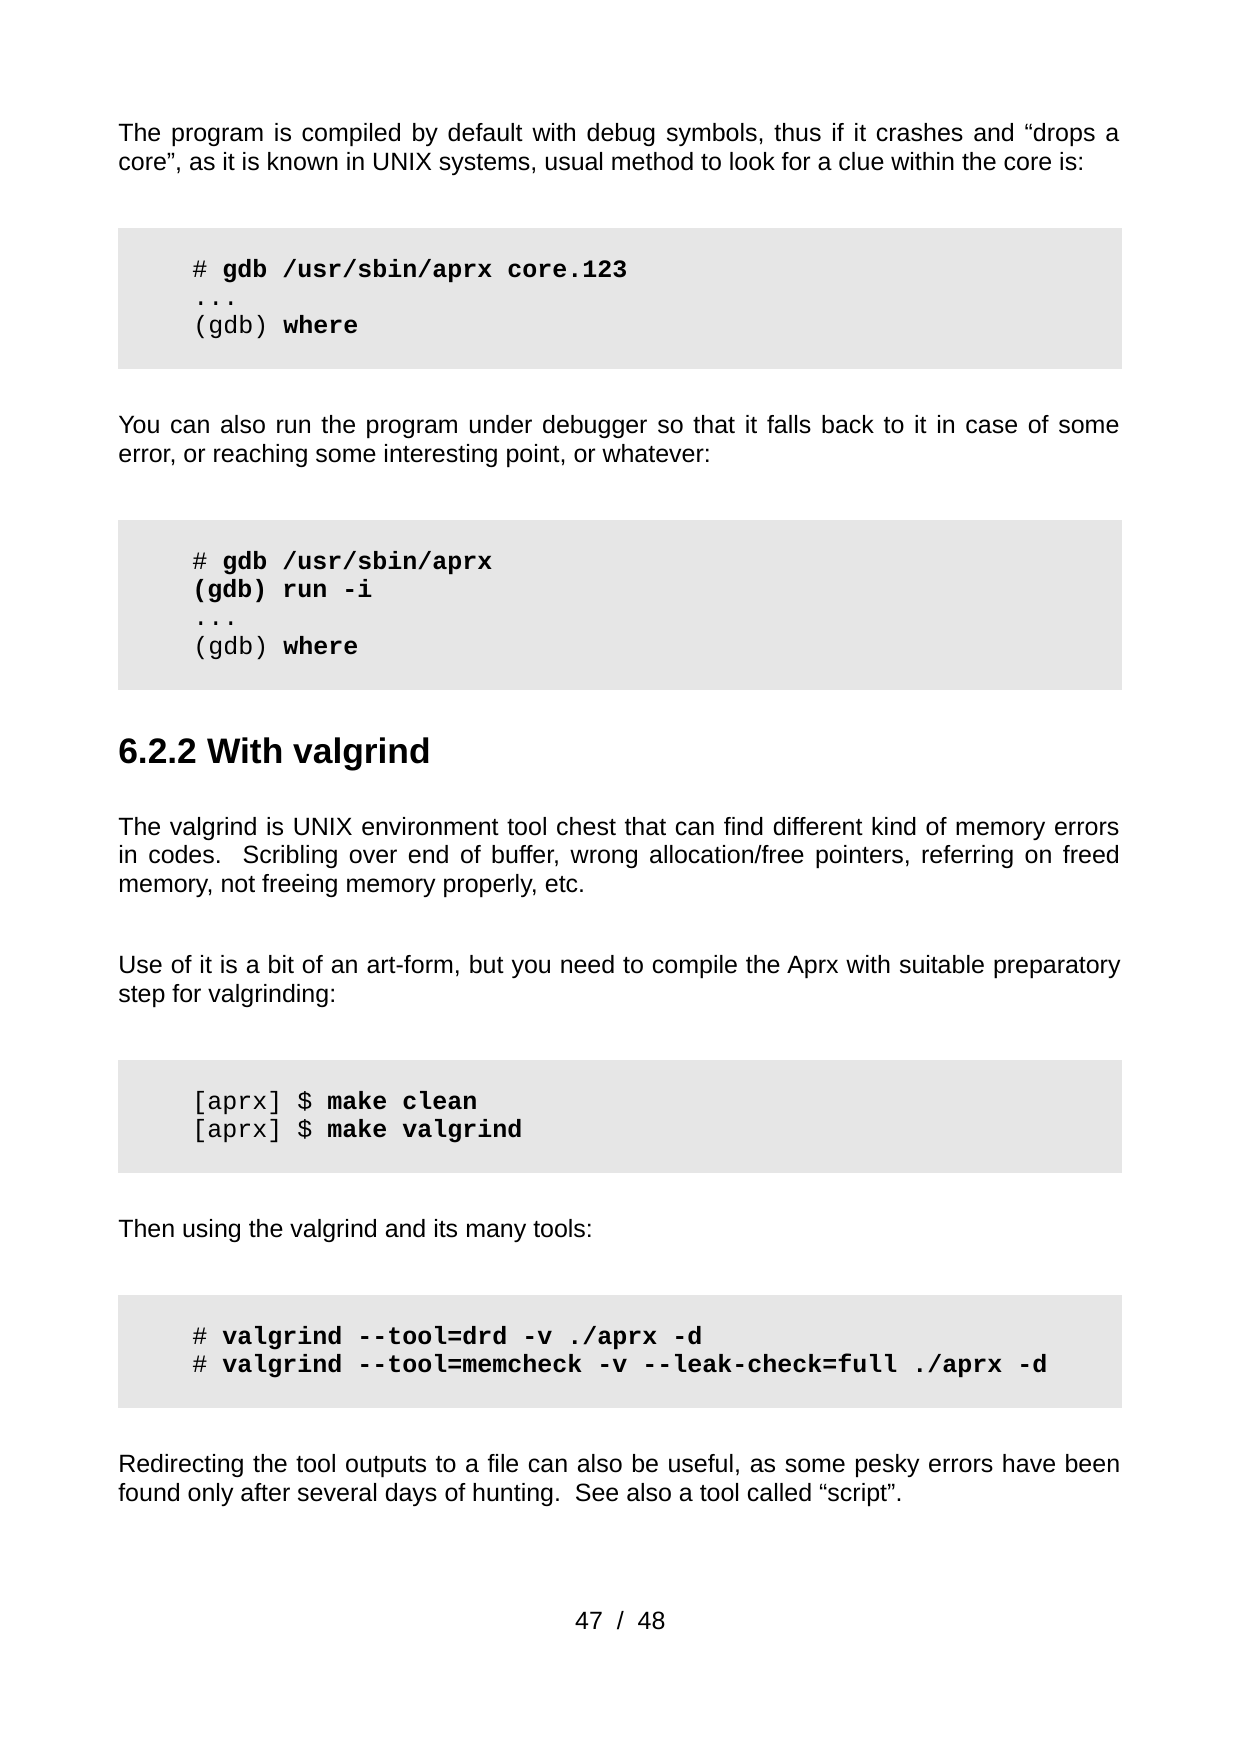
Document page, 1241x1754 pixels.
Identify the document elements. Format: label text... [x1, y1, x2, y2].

text (gdb) where [118, 633, 1122, 662]
text (gdb) run -i [118, 577, 1122, 605]
text (gdb) where [118, 313, 1122, 341]
text Then using the valgrind and its many tools: [118, 1214, 1122, 1243]
text # gdb /usr/sbin/aprx core.123 [118, 256, 1122, 284]
text ... [118, 284, 1122, 313]
text The program is compiled by default with debug symbols, thus if it crashes and “drops a core”, as it is known in UNIX systems, usual method to look for a clue within the core is: [118, 118, 1122, 176]
text You can also run the program under debugger so that it falls back to it in case of some error, or reaching some interesting point, or whatever: [118, 410, 1122, 468]
text ... [118, 605, 1122, 633]
text [aprx] $ make valgrind [118, 1117, 1122, 1145]
text # valgrind --tool=memcheck -v --leak-check=full ./aprx -d [118, 1352, 1122, 1380]
text Use of it is a bit of an art-form, but you need to compile the Aprx with suitable preparatory step for valgrinding: [118, 950, 1122, 1008]
text The valgrind is UNIX environment tool chest that can find different kind of memory errors in codes. Scribling over end of buffer, wrong allocation/free pointers, referring on freed memory, not freeing memory properly, etc. [118, 812, 1122, 898]
text Redirecting the tool outputs to a file can also be useful, as some pesky errors have been found only after several days of hunting. See also a tool called “script”. [118, 1449, 1122, 1506]
text # valgrind --tool=drd -v ./aprx -d [118, 1323, 1122, 1352]
subtitle With valgrind [118, 730, 1122, 771]
text [aprx] $ make clean [118, 1088, 1122, 1117]
text # gdb /usr/sbin/aprx [118, 548, 1122, 577]
